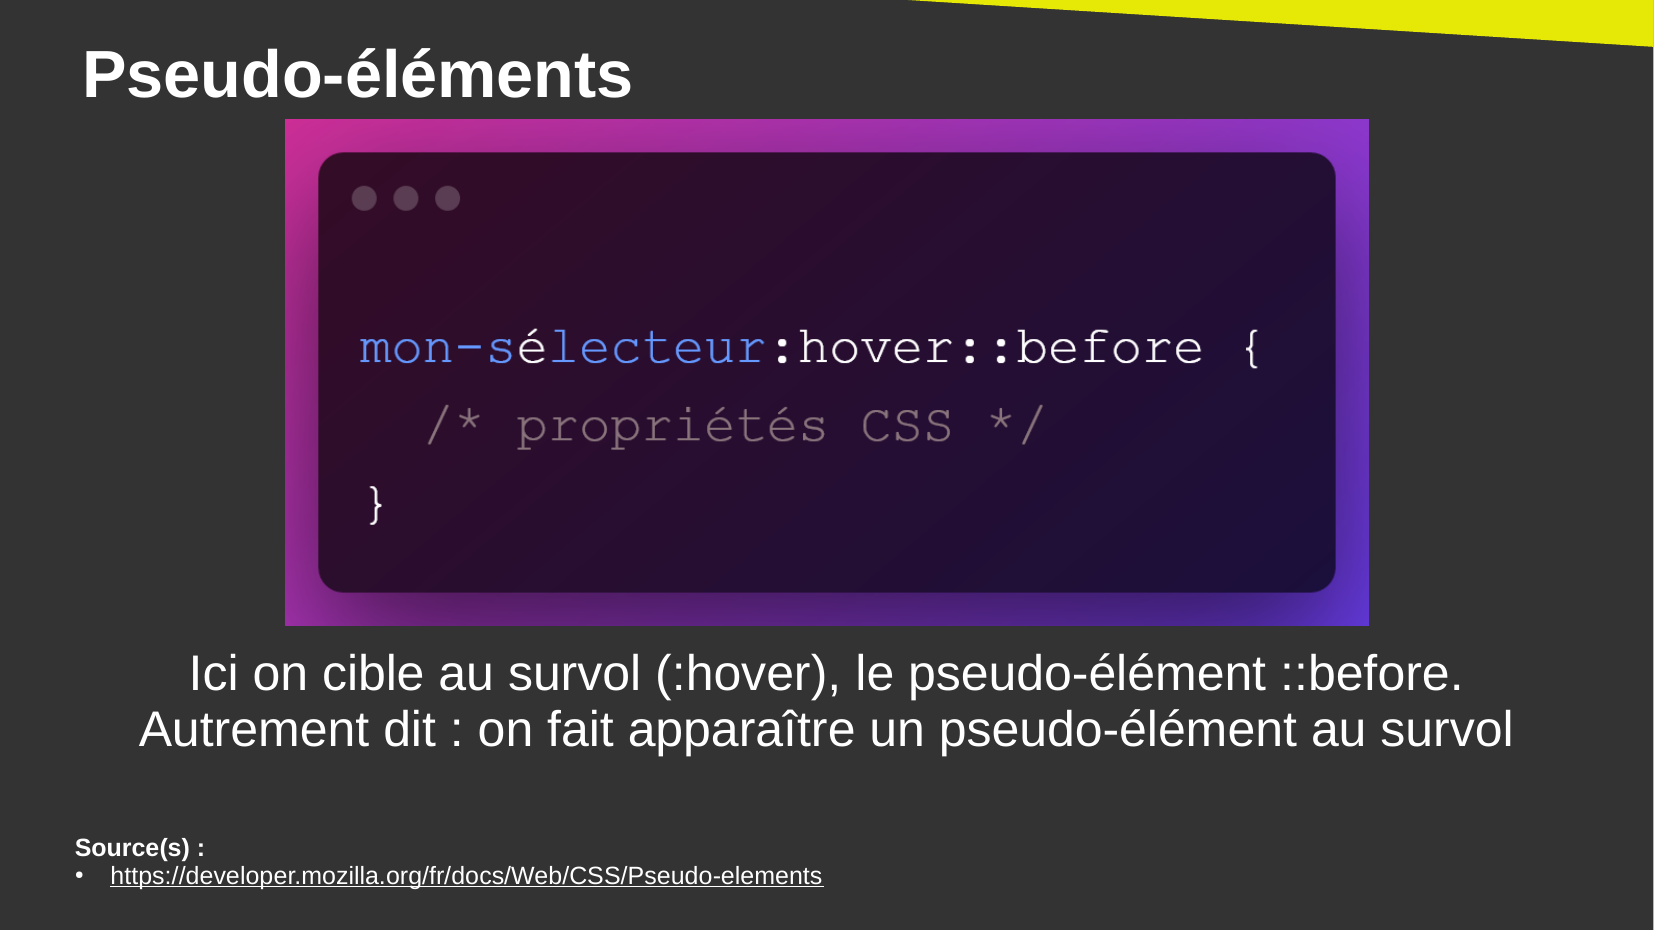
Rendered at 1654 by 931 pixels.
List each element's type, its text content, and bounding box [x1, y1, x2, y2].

picture [285, 119, 1369, 626]
text_box Source(s) : https://developer.mozilla.org/fr/docs/Web/CSS/Pseudo-elements [60, 826, 1583, 898]
title Pseudo-éléments [82, 37, 1571, 114]
text_box Ici on cible au survol (:hover), le pseudo-élément ::before. Autrement dit : on fait apparaître un pseudo-élément au survol [23, 637, 1630, 765]
text_box [908, 0, 1654, 47]
